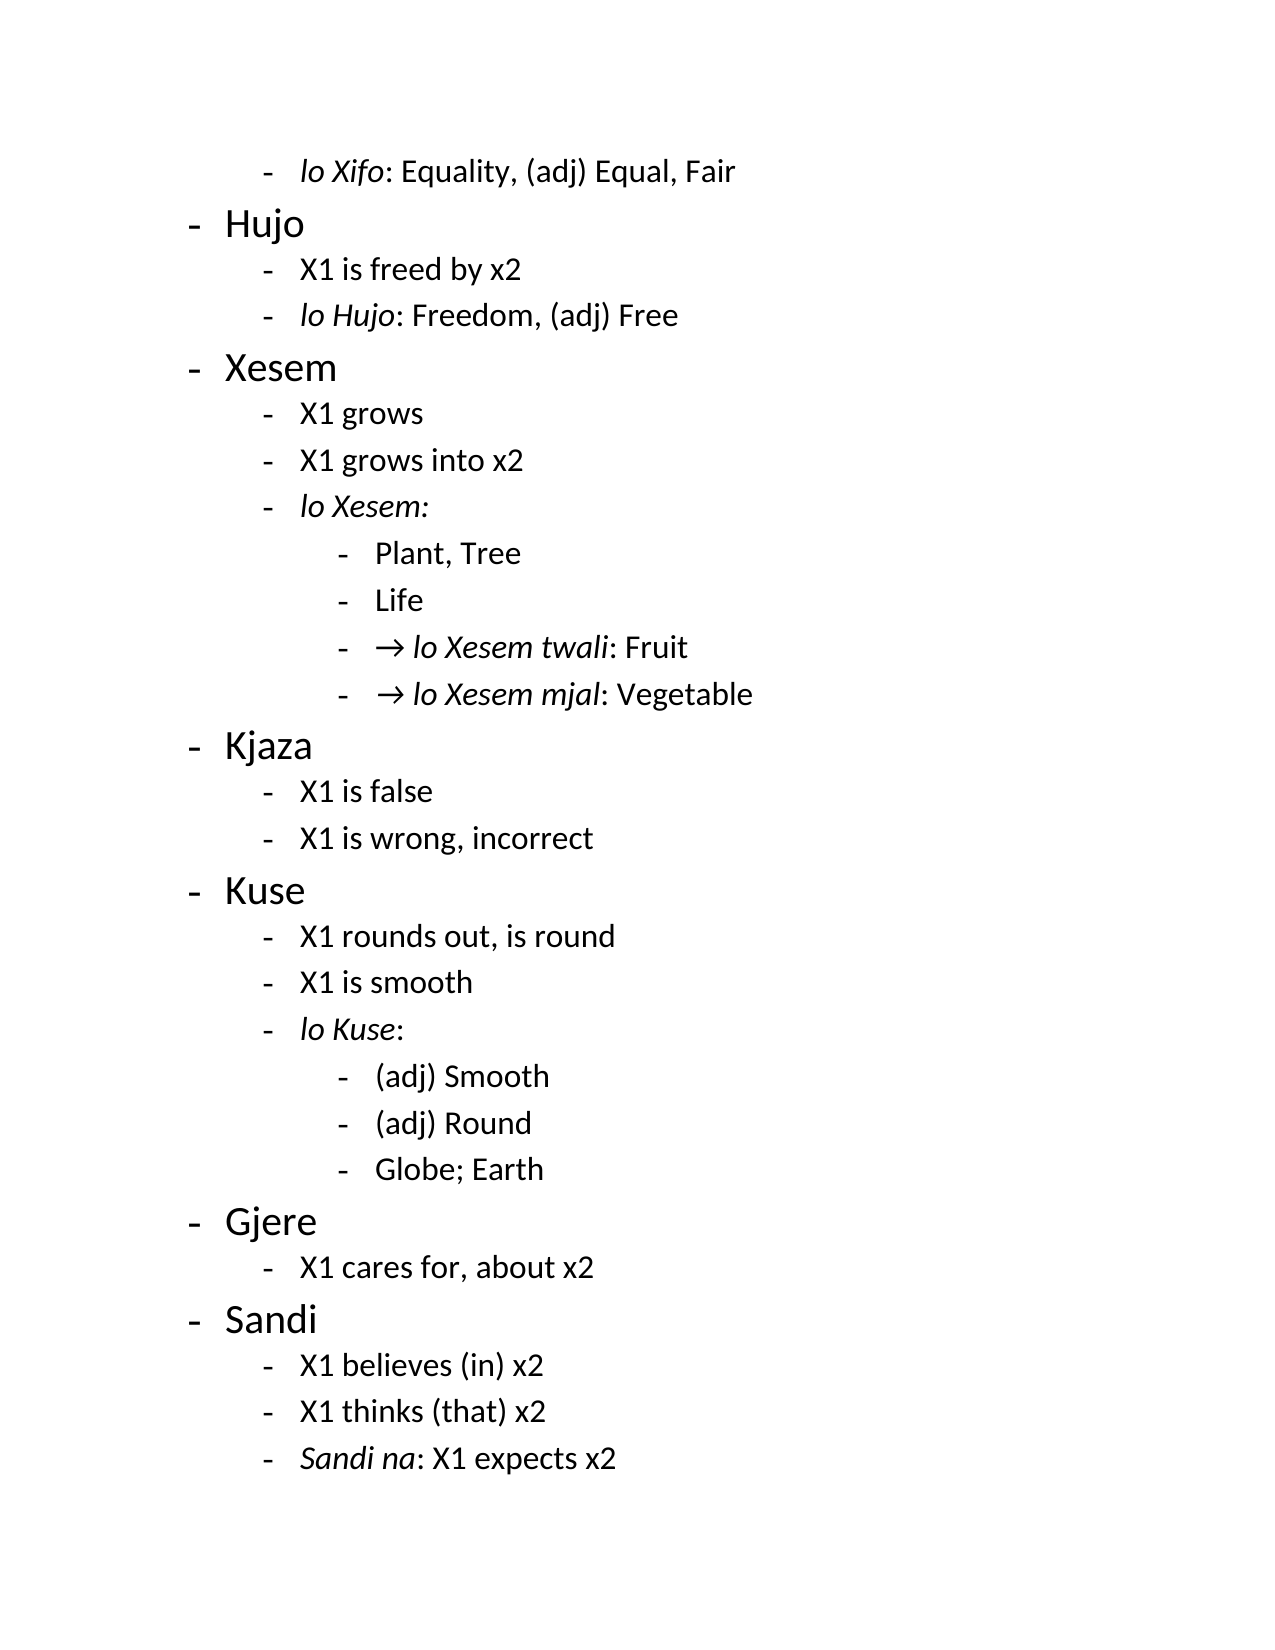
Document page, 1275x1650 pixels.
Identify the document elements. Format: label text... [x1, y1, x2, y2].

list X1 thinks (that) x2 [262, 1390, 1125, 1431]
list lo Xifo: Equality, (adj) Equal, Fair [262, 150, 1125, 191]
subtitle Kuse [187, 864, 1125, 914]
subtitle Gjere [187, 1195, 1125, 1246]
list lo Xesem: [262, 486, 1125, 526]
list (adj) Smooth [337, 1055, 1125, 1096]
list Plant, Tree [337, 532, 1125, 573]
list X1 believes (in) x2 [262, 1344, 1125, 1384]
list X1 is smooth [262, 961, 1125, 1002]
list lo Hujo: Freedom, (adj) Free [262, 294, 1125, 335]
list lo Kuse: [262, 1008, 1125, 1049]
list X1 is wrong, incorrect [262, 817, 1125, 858]
list X1 is false [262, 770, 1125, 811]
list → lo Xesem twali: Fruit [337, 626, 1125, 667]
list X1 grows into x2 [262, 439, 1125, 479]
list X1 is freed by x2 [262, 248, 1125, 288]
subtitle Sandi [187, 1293, 1125, 1344]
list X1 cares for, about x2 [262, 1246, 1125, 1287]
subtitle Hujo [187, 197, 1125, 248]
list → lo Xesem mjal: Vegetable [337, 673, 1125, 713]
subtitle Kjaza [187, 719, 1125, 770]
list X1 grows [262, 392, 1125, 433]
list Sandi na: X1 expects x2 [262, 1437, 1125, 1478]
list X1 rounds out, is round [262, 914, 1125, 955]
subtitle Xesem [187, 341, 1125, 392]
list (adj) Round [337, 1102, 1125, 1142]
list Globe; Earth [337, 1148, 1125, 1189]
list Life [337, 579, 1125, 620]
